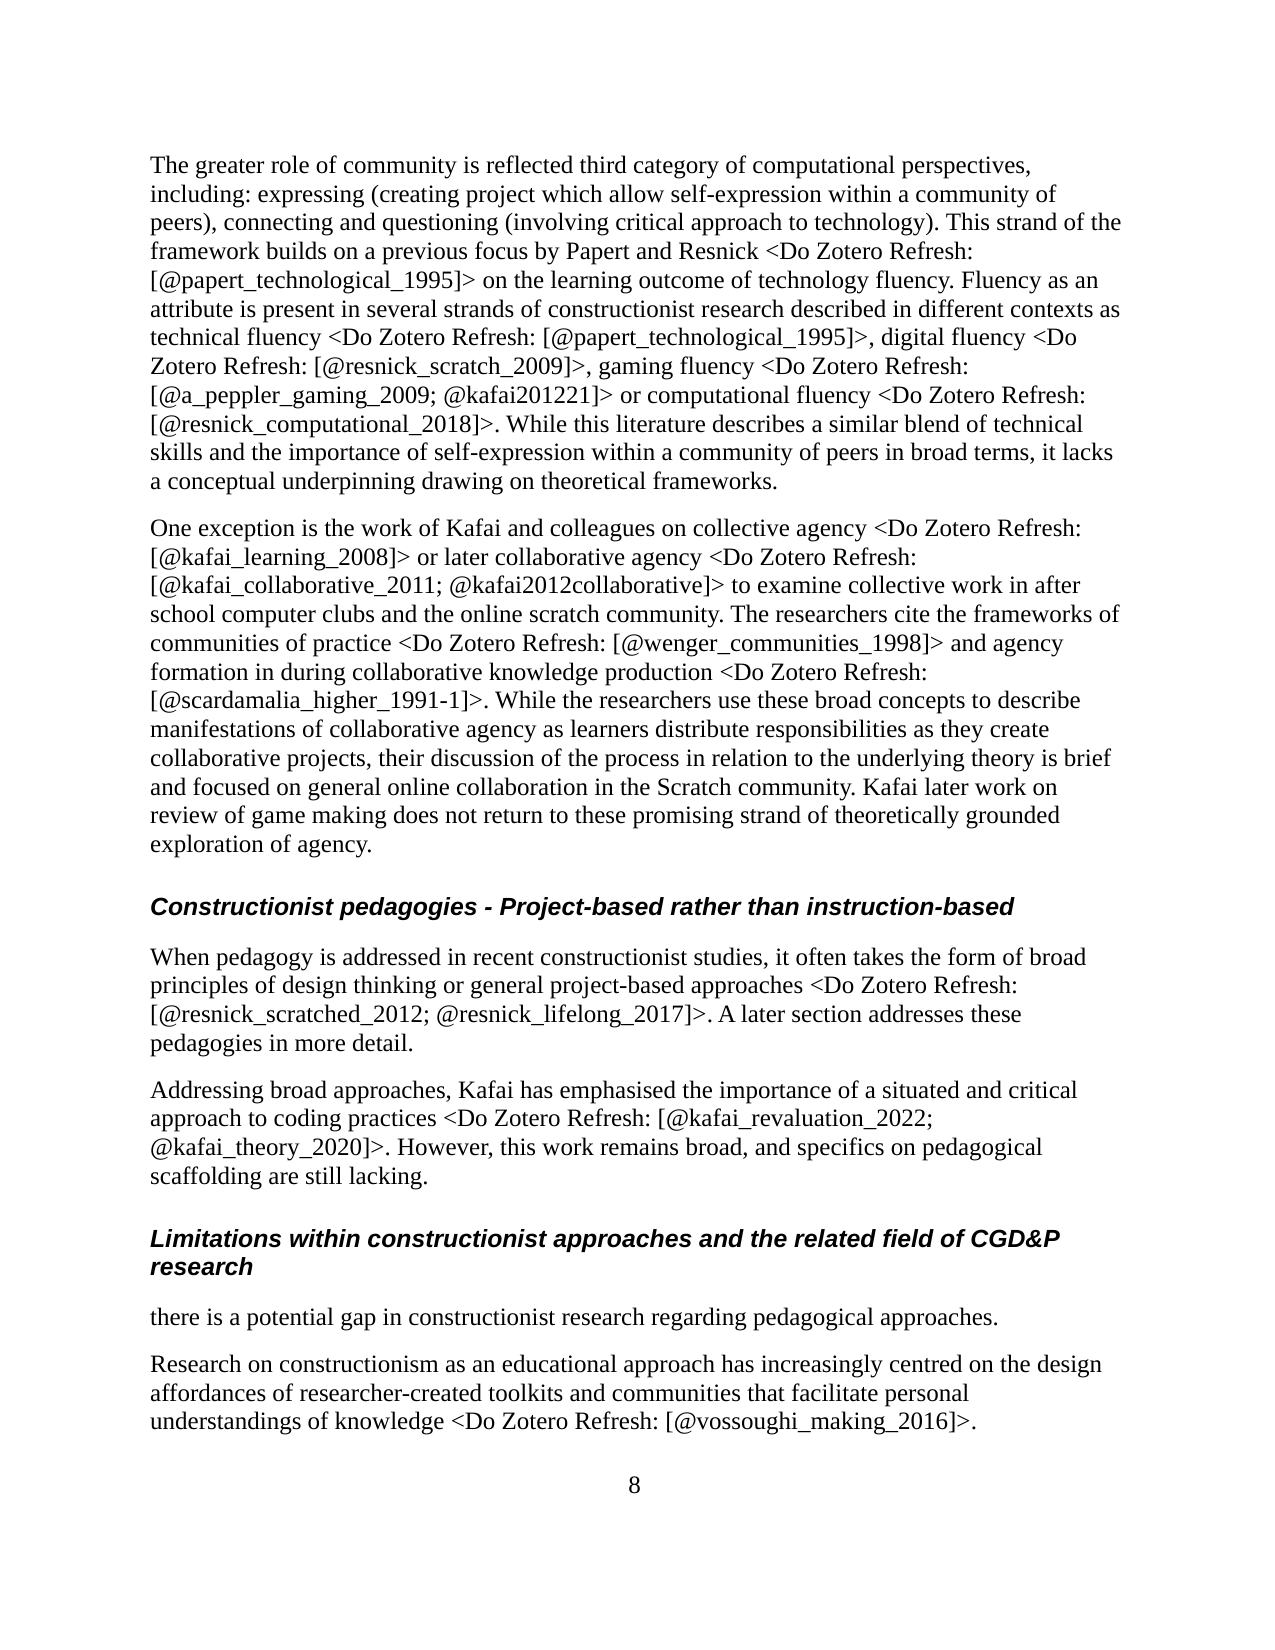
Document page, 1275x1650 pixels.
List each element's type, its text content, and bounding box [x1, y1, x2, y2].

text One exception is the work of Kafai and colleagues on collective agency <Do Zotero Refresh: [@kafai_learning_2008]> or later collaborative agency <Do Zotero Refresh: [@kafai_collaborative_2011; @kafai2012collaborative]> to examine collective work in after school computer clubs and the online scratch community. The researchers cite the frameworks of communities of practice <Do Zotero Refresh: [@wenger_communities_1998]> and agency formation in during collaborative knowledge production <Do Zotero Refresh: [@scardamalia_higher_1991-1]>. While the researchers use these broad concepts to describe manifestations of collaborative agency as learners distribute responsibilities as they create collaborative projects, their discussion of the process in relation to the underlying theory is brief and focused on general online collaboration in the Scratch community. Kafai later work on review of game making does not return to these promising strand of theoretically grounded exploration of agency. [150, 513, 1125, 858]
text Research on constructionism as an educational approach has increasingly centred on the design affordances of researcher-created toolkits and communities that facilitate personal understandings of knowledge <Do Zotero Refresh: [@vossoughi_making_2016]>. [150, 1349, 1125, 1435]
text Addressing broad approaches, Kafai has emphasised the importance of a situated and critical approach to coding practices <Do Zotero Refresh: [@kafai_revaluation_2022; @kafai_theory_2020]>. However, this work remains broad, and specifics on pedagogical scaffolding are still lacking. [150, 1075, 1125, 1190]
subtitle Limitations within constructionist approaches and the related field of CGD&P research [150, 1224, 1125, 1281]
subtitle Constructionist pedagogies - Project-based rather than instruction-based [150, 892, 1125, 920]
text When pedagogy is addressed in recent constructionist studies, it often takes the form of broad principles of design thinking or general project-based approaches <Do Zotero Refresh: [@resnick_scratched_2012; @resnick_lifelong_2017]>. A later section addresses these pedagogies in more detail. [150, 942, 1125, 1057]
text there is a potential gap in constructionist research regarding pedagogical approaches. [150, 1302, 1125, 1331]
text The greater role of community is reflected third category of computational perspectives, including: expressing (creating project which allow self-expression within a community of peers), connecting and questioning (involving critical approach to technology). This strand of the framework builds on a previous focus by Papert and Resnick <Do Zotero Refresh: [@papert_technological_1995]> on the learning outcome of technology fluency. Fluency as an attribute is present in several strands of constructionist research described in different contexts as technical fluency <Do Zotero Refresh: [@papert_technological_1995]>, digital fluency <Do Zotero Refresh: [@resnick_scratch_2009]>, gaming fluency <Do Zotero Refresh: [@a_peppler_gaming_2009; @kafai201221]> or computational fluency <Do Zotero Refresh: [@resnick_computational_2018]>. While this literature describes a similar blend of technical skills and the importance of self-expression within a community of peers in broad terms, it lacks a conceptual underpinning drawing on theoretical frameworks. [150, 150, 1125, 495]
